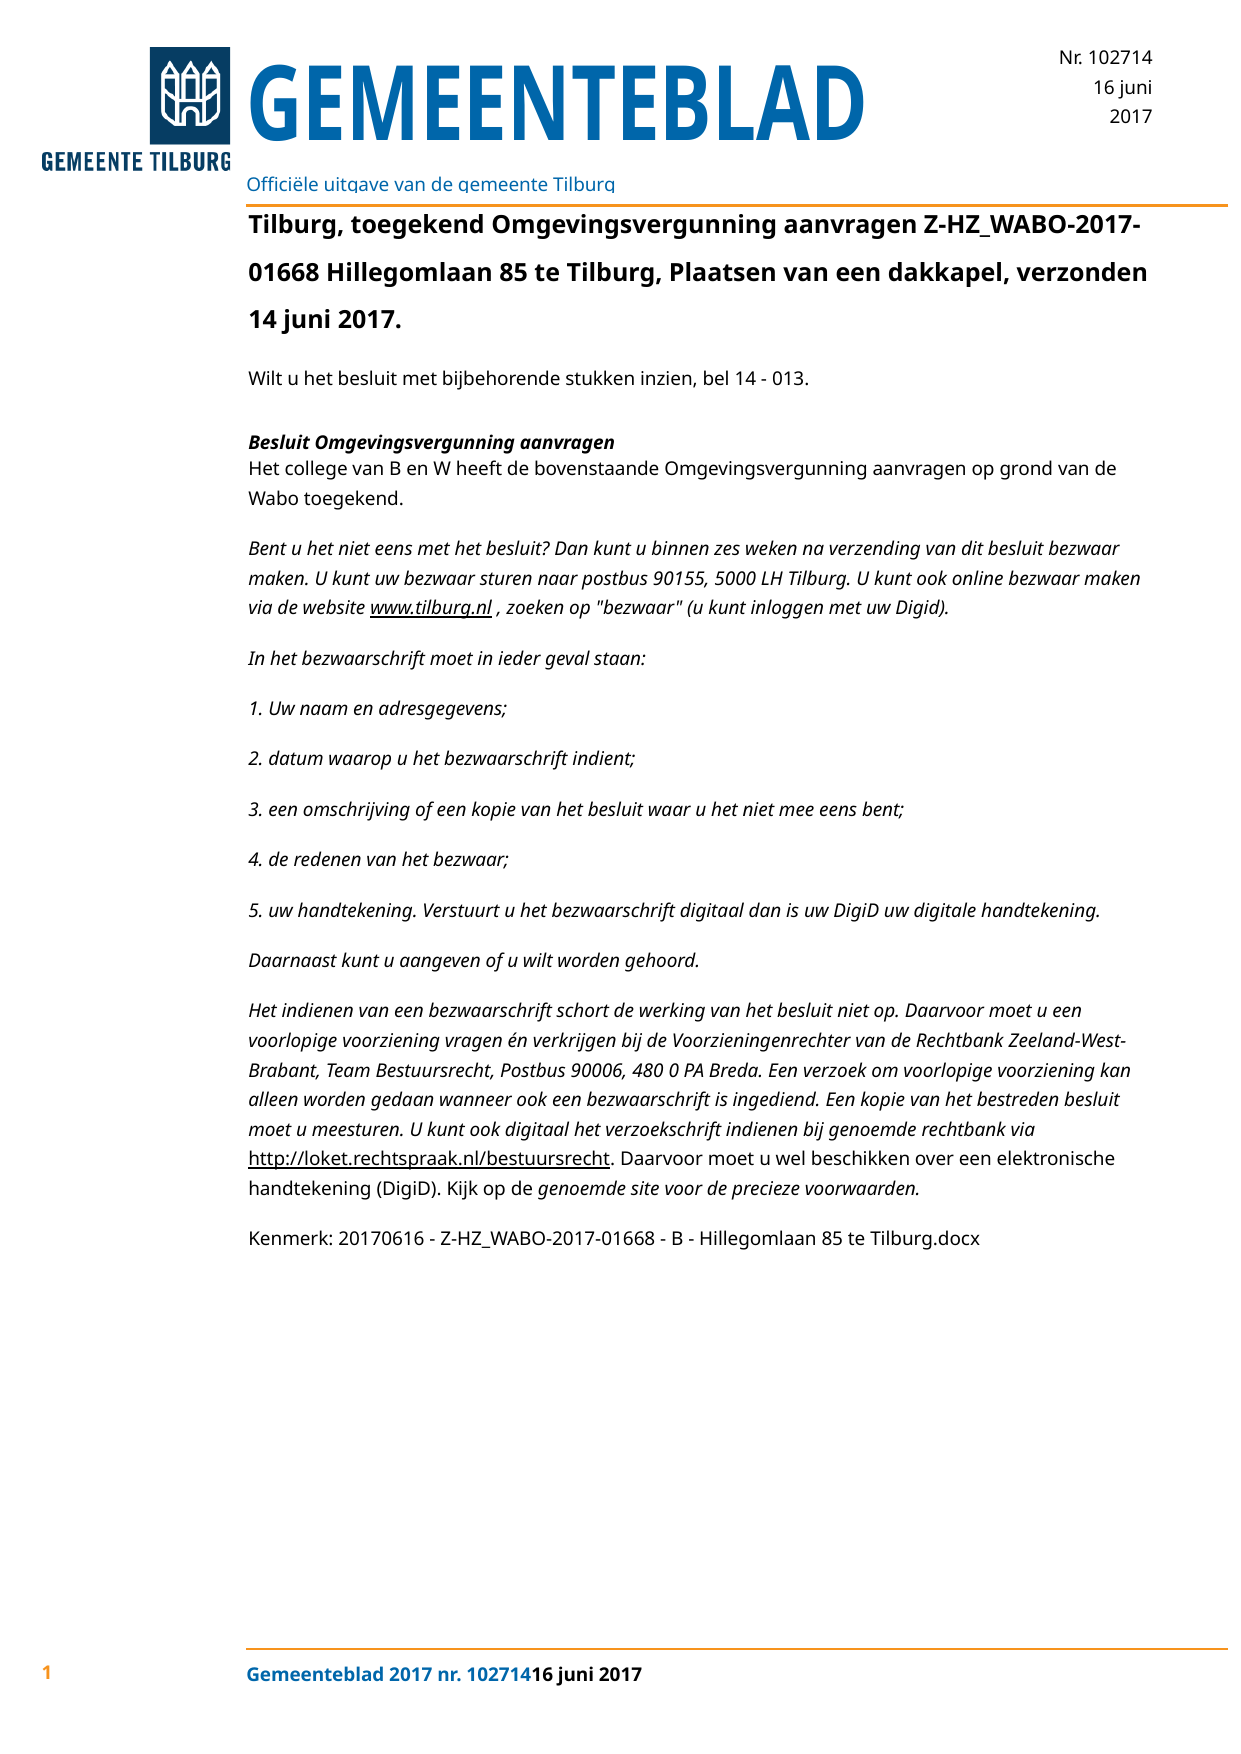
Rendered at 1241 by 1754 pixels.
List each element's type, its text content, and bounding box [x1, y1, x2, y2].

text 1. Uw naam en adresgegevens; [248, 695, 1152, 721]
text 3. een omschrijving of een kopie van het besluit waar u het niet mee eens bent; [248, 796, 1152, 822]
text Wilt u het besluit met bijbehorende stukken inzien, bel 14 - 013. [248, 366, 1152, 391]
text Tilburg, toegekend Omgevingsvergunning aanvragen Z-HZ_WABO-2017-01668 Hillegomlaan 85 te Tilburg, Plaatsen van een dakkapel, verzonden 14 juni 2017. [248, 207, 1152, 336]
text 2. datum waarop u het bezwaarschrift indient; [248, 746, 1152, 771]
text 5. uw handtekening. Verstuurt u het bezwaarschrift digitaal dan is uw DigiD uw digitale handtekening. [248, 897, 1152, 923]
text Bent u het niet eens met het besluit? Dan kunt u binnen zes weken na verzending van dit besluit bezwaar maken. U kunt uw bezwaar sturen naar postbus 90155, 5000 LH Tilburg. U kunt ook online bezwaar maken via de website www.tilburg.nl , zoeken op "bezwaar" (u kunt inloggen met uw Digid). [248, 535, 1152, 620]
text Daarnaast kunt u aangeven of u wilt worden gehoord. [248, 947, 1152, 973]
picture [41, 47, 231, 172]
text Het indienen van een bezwaarschrift schort de werking van het besluit niet op. Daarvoor moet u een voorlopige voorziening vragen én verkrijgen bij de Voorzieningenrechter van de Rechtbank Zeeland-West-Brabant, Team Bestuursrecht, Postbus 90006, 480 0 PA Breda. Een verzoek om voorlopige voorziening kan alleen worden gedaan wanneer ook een bezwaarschrift is ingediend. Een kopie van het bestreden besluit moet u meesturen. U kunt ook digitaal het verzoekschrift indienen bij genoemde rechtbank via http://loket.rechtspraak.nl/bestuursrecht. Daarvoor moet u wel beschikken over een elektronische handtekening (DigiD). Kijk op de genoemde site voor de precieze voorwaarden. [248, 998, 1152, 1201]
text Het college van B en W heeft de bovenstaande Omgevingsvergunning aanvragen op grond van de Wabo toegekend. [248, 455, 1152, 511]
text Besluit Omgevingsvergunning aanvragen [248, 429, 1152, 455]
text Kenmerk: 20170616 - Z-HZ_WABO-2017-01668 - B - Hillegomlaan 85 te Tilburg.docx [248, 1226, 1152, 1251]
text In het bezwaarschrift moet in ieder geval staan: [248, 645, 1152, 671]
text 4. de redenen van het bezwaar; [248, 846, 1152, 872]
